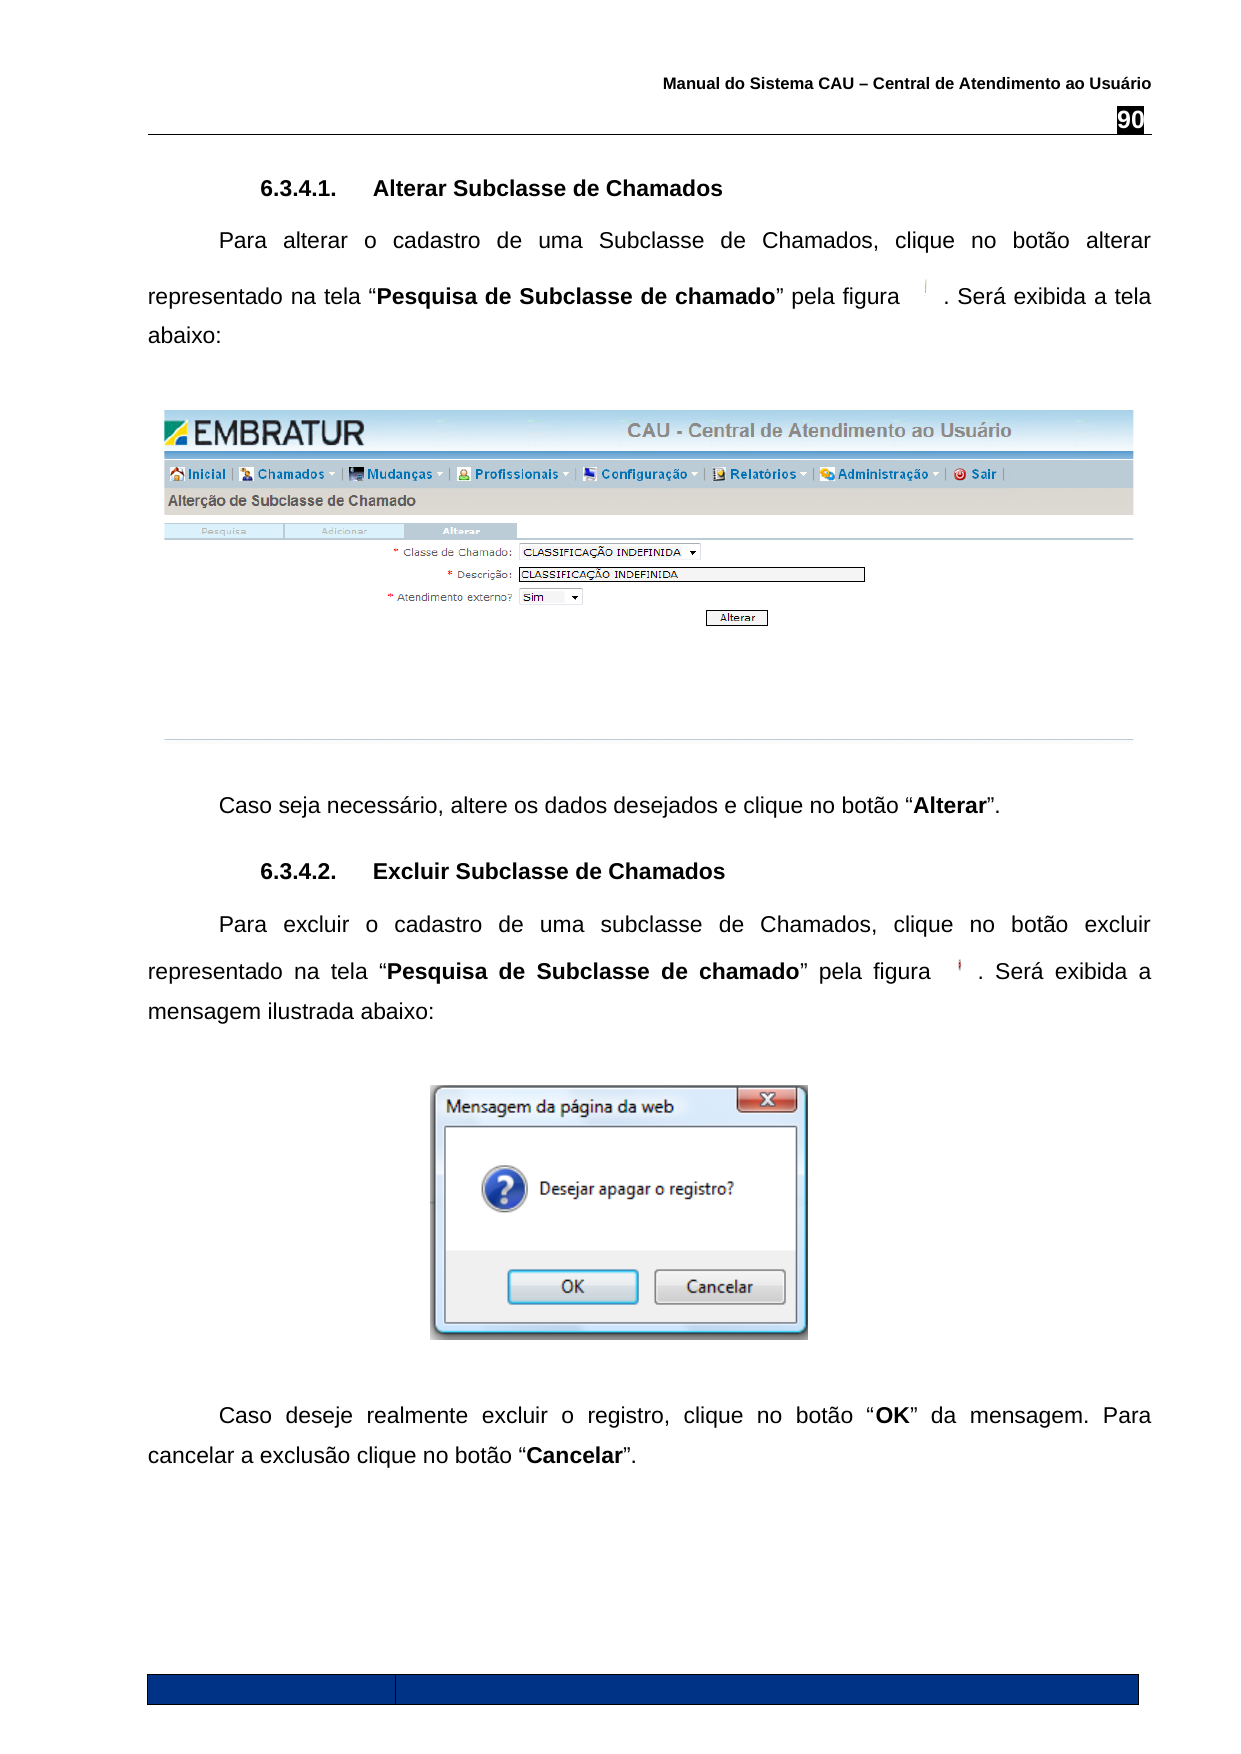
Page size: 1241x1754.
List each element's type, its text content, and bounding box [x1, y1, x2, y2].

text Caso deseje realmente excluir o registro, clique no botão “OK” da mensagem. Para cancelar a exclusão clique no botão “Cancelar”. [148, 1402, 1152, 1468]
list Alterar Subclasse de Chamados [260, 175, 1152, 201]
picture [164, 410, 1134, 744]
text Para alterar o cadastro de uma Subclasse de Chamados, clique no botão alterar representado na tela “Pesquisa de Subclasse de chamado” pela figura . Será exibida a tela abaixo: [148, 227, 1152, 349]
text Para excluir o cadastro de uma subclasse de Chamados, clique no botão excluir representado na tela “Pesquisa de Subclasse de chamado” pela figura . Será exibida a mensagem ilustrada abaixo: [148, 911, 1152, 1024]
list Excluir Subclasse de Chamados [260, 858, 1152, 884]
picture [430, 1085, 808, 1340]
text Caso seja necessário, altere os dados desejados e clique no botão “Alterar”. [148, 792, 1152, 818]
